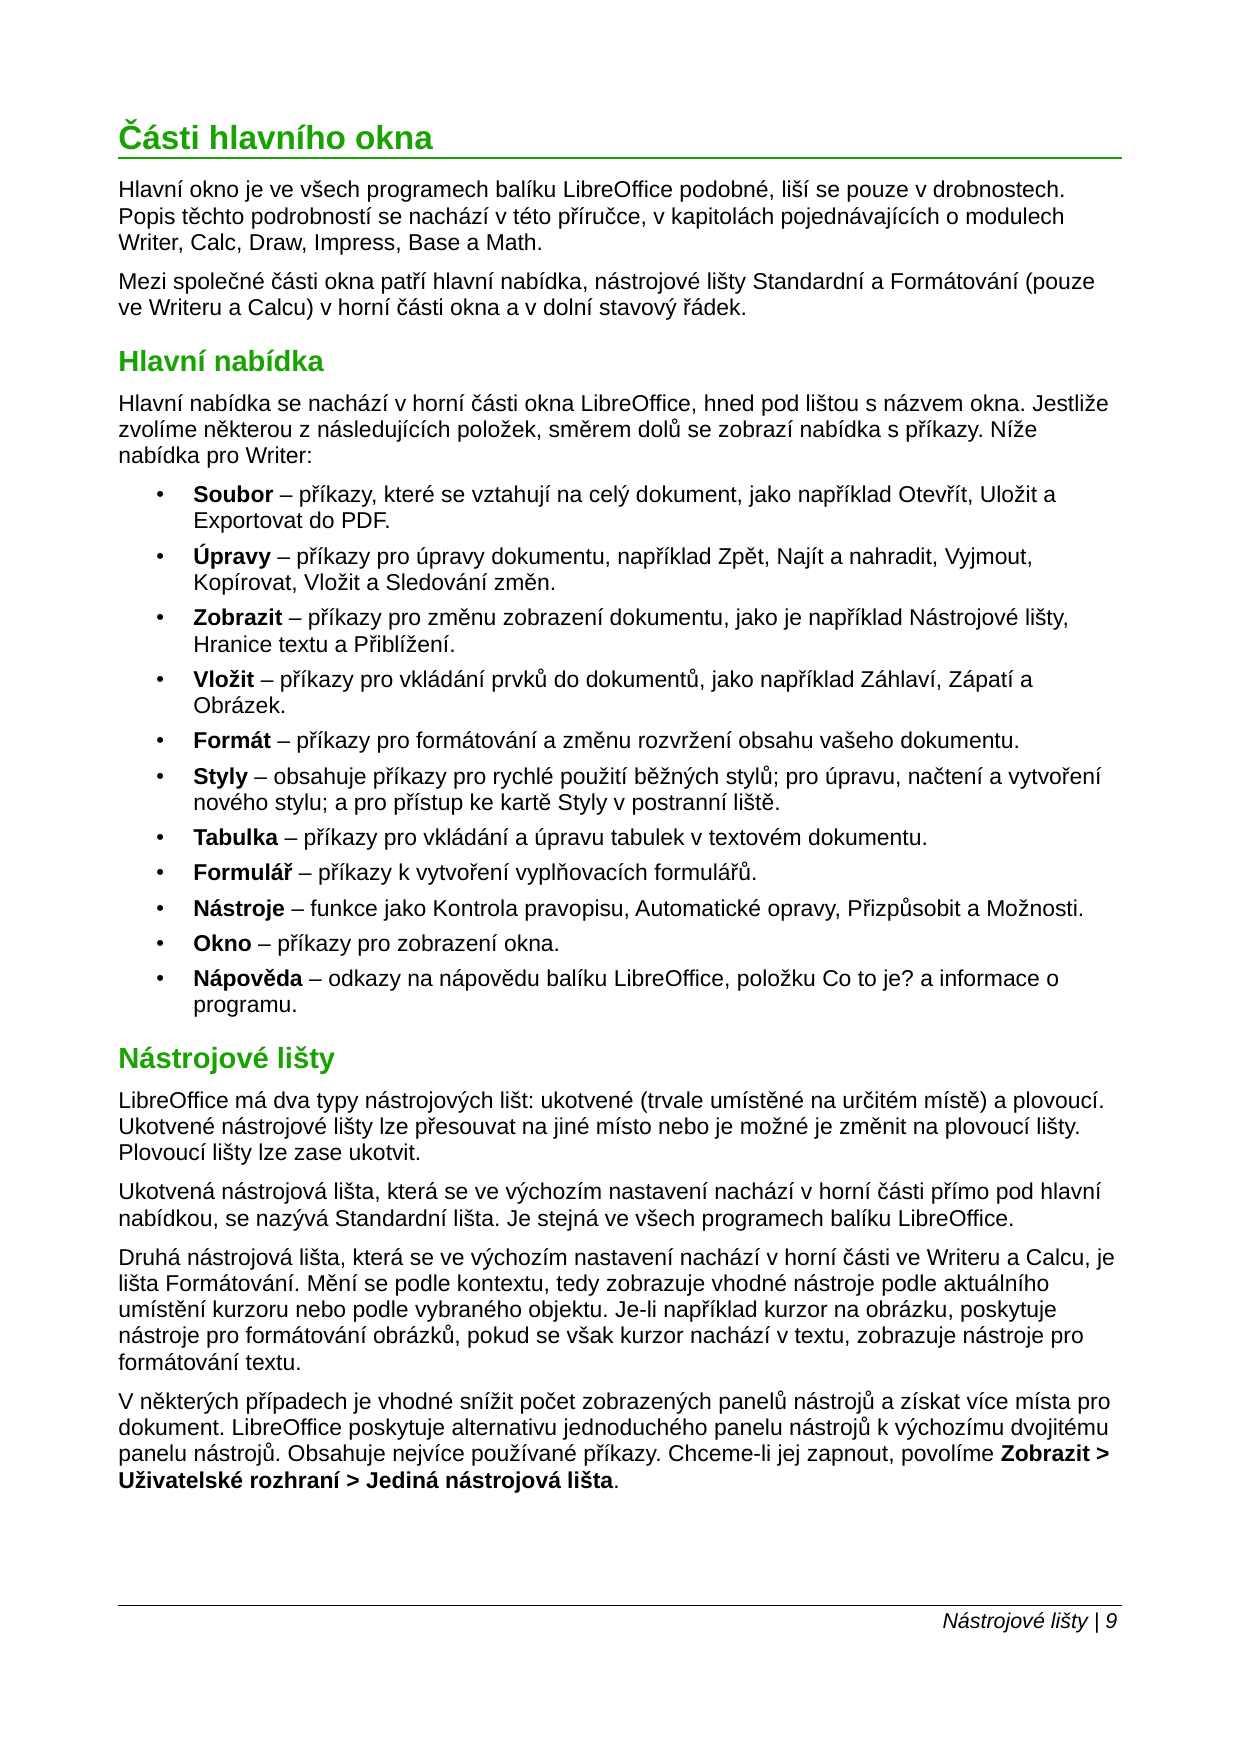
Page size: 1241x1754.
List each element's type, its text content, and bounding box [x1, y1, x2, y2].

subtitle Hlavní nabídka [118, 344, 1122, 378]
text Mezi společné části okna patří hlavní nabídka, nástrojové lišty Standardní a Formátování (pouze ve Writeru a Calcu) v horní části okna a v dolní stavový řádek. [118, 268, 1122, 321]
list Formát – příkazy pro formátování a změnu rozvržení obsahu vašeho dokumentu. [156, 727, 1122, 754]
list Okno – příkazy pro zobrazení okna. [156, 930, 1122, 956]
list Tabulka – příkazy pro vkládání a úpravu tabulek v textovém dokumentu. [156, 824, 1122, 851]
text Hlavní okno je ve všech programech balíku LibreOffice podobné, liší se pouze v drobnostech. Popis těchto podrobností se nachází v této příručce, v kapitolách pojednávajících o modulech Writer, Calc, Draw, Impress, Base a Math. [118, 176, 1122, 255]
list Vložit – příkazy pro vkládání prvků do dokumentů, jako například Záhlaví, Zápatí a Obrázek. [156, 666, 1122, 718]
list Nápověda – odkazy na nápovědu balíku LibreOffice, položku Co to je? a informace o programu. [156, 965, 1122, 1018]
text V některých případech je vhodné snížit počet zobrazených panelů nástrojů a získat více místa pro dokument. LibreOffice poskytuje alternativu jednoduchého panelu nástrojů k výchozímu dvojitému panelu nástrojů. Obsahuje nejvíce používané příkazy. Chceme-li jej zapnout, povolíme Zobrazit > Uživatelské rozhraní > Jediná nástrojová lišta. [118, 1388, 1122, 1493]
text Ukotvená nástrojová lišta, která se ve výchozím nastavení nachází v horní části přímo pod hlavní nabídkou, se nazývá Standardní lišta. Je stejná ve všech programech balíku LibreOffice. [118, 1178, 1122, 1231]
text Druhá nástrojová lišta, která se ve výchozím nastavení nachází v horní části ve Writeru a Calcu, je lišta Formátování. Mění se podle kontextu, tedy zobrazuje vhodné nástroje podle aktuálního umístění kurzoru nebo podle vybraného objektu. Je-li například kurzor na obrázku, poskytuje nástroje pro formátování obrázků, pokud se však kurzor nachází v textu, zobrazuje nástroje pro formátování textu. [118, 1243, 1122, 1375]
list Nástroje – funkce jako Kontrola pravopisu, Automatické opravy, Přizpůsobit a Možnosti. [156, 894, 1122, 921]
list Zobrazit – příkazy pro změnu zobrazení dokumentu, jako je například Nástrojové lišty, Hranice textu a Přiblížení. [156, 604, 1122, 657]
subtitle Nástrojové lišty [118, 1041, 1122, 1075]
text Hlavní nabídka se nachází v horní části okna LibreOffice, hned pod lištou s názvem okna. Jestliže zvolíme některou z následujících položek, směrem dolů se zobrazí nabídka s příkazy. Níže nabídka pro Writer: [118, 389, 1122, 469]
list Úpravy – příkazy pro úpravy dokumentu, například Zpět, Najít a nahradit, Vyjmout, Kopírovat, Vložit a Sledování změn. [156, 543, 1122, 595]
subtitle Části hlavního okna [118, 118, 1122, 157]
list Soubor – příkazy, které se vztahují na celý dokument, jako například Otevřít, Uložit a Exportovat do PDF. [156, 481, 1122, 534]
list Formulář – příkazy k vytvoření vyplňovacích formulářů. [156, 859, 1122, 886]
text LibreOffice má dva typy nástrojových lišt: ukotvené (trvale umístěné na určitém místě) a plovoucí. Ukotvené nástrojové lišty lze přesouvat na jiné místo nebo je možné je změnit na plovoucí lišty. Plovoucí lišty lze zase ukotvit. [118, 1087, 1122, 1166]
list Styly – obsahuje příkazy pro rychlé použití běžných stylů; pro úpravu, načtení a vytvoření nového stylu; a pro přístup ke kartě Styly v postranní liště. [156, 763, 1122, 815]
